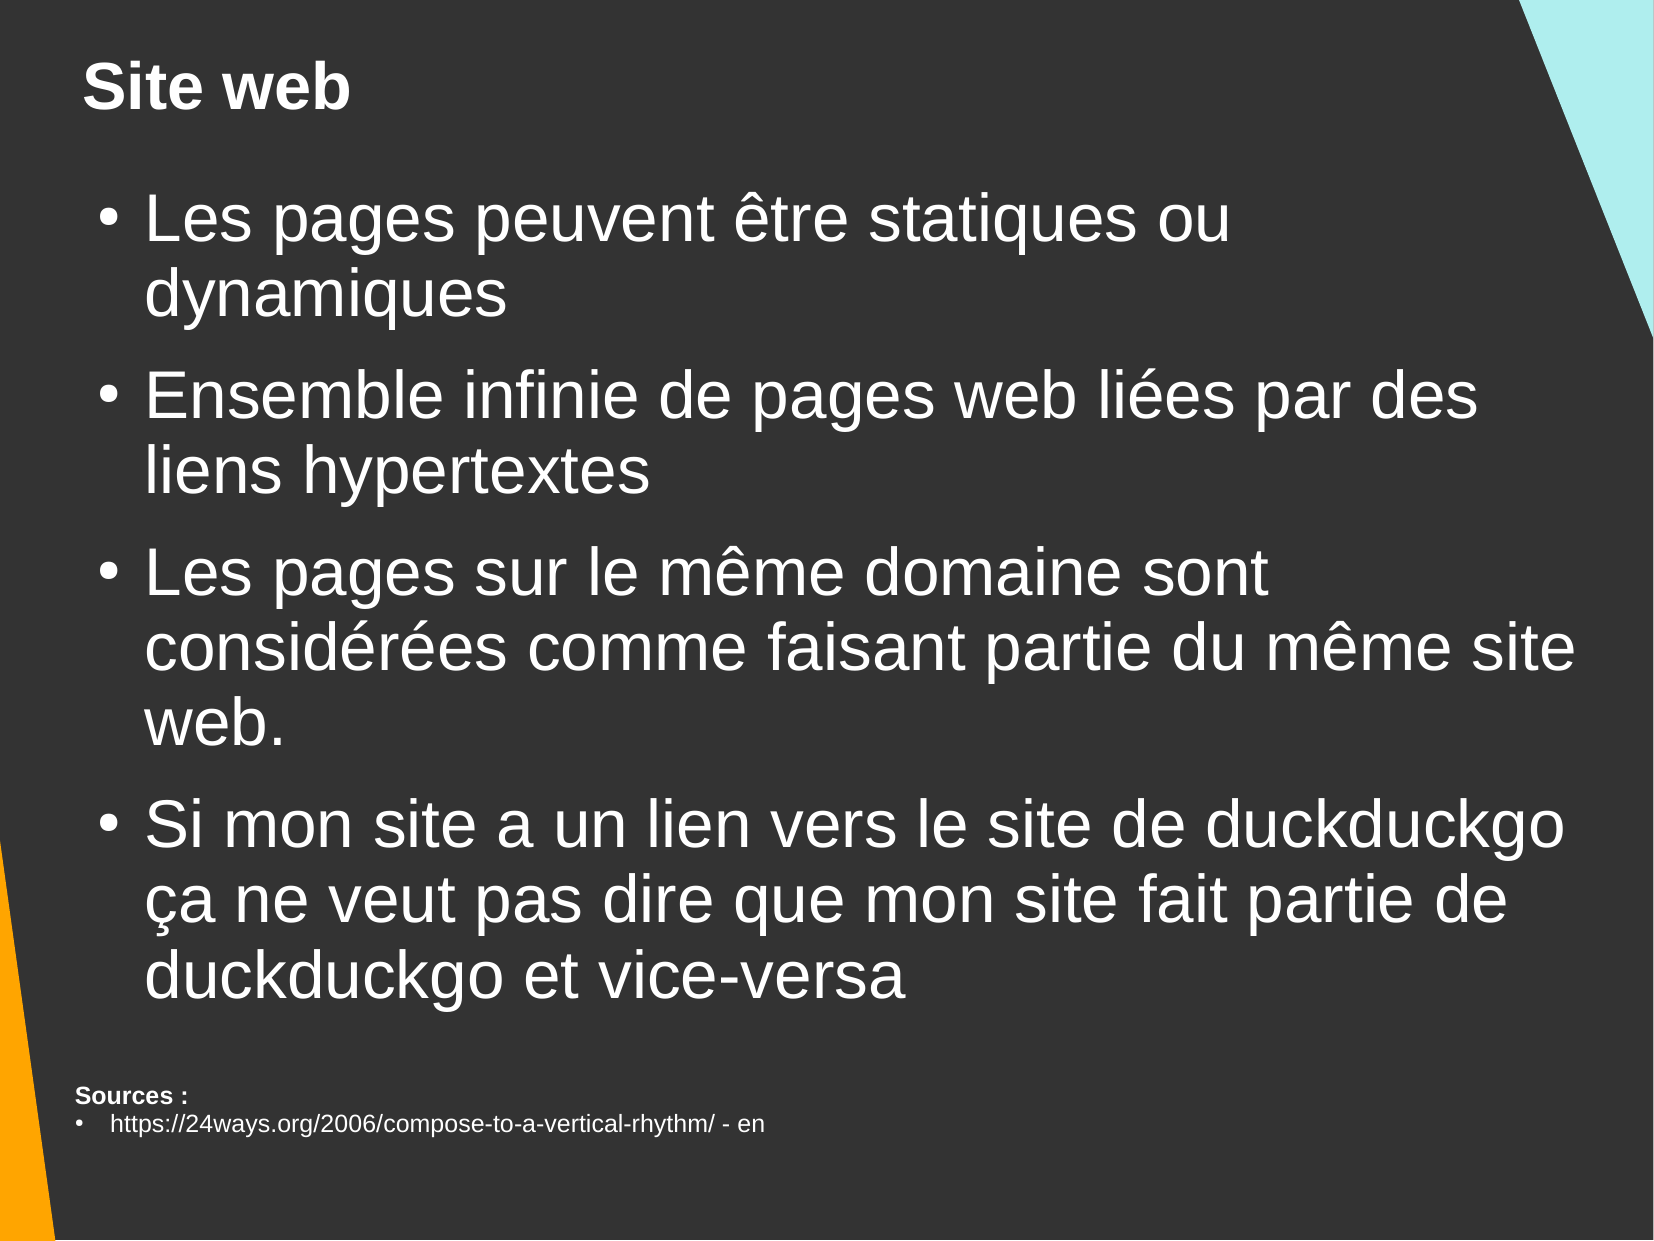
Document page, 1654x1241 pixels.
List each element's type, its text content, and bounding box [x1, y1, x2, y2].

list Les pages peuvent être statiques ou dynamiques Ensemble infinie de pages web liées par des liens hypertextes Les pages sur le même domaine sont considérées comme faisant partie du même site web. Si mon site a un lien vers le site de duckduckgo ça ne veut pas dire que mon site fait partie de duckduckgo et vice-versa [80, 180, 1605, 1016]
text_box [0, 840, 56, 1241]
text_box [1519, 0, 1654, 340]
title Site web [82, 49, 1571, 152]
text_box Sources : https://24ways.org/2006/compose-to-a-vertical-rhythm/ - en [60, 1074, 1546, 1241]
